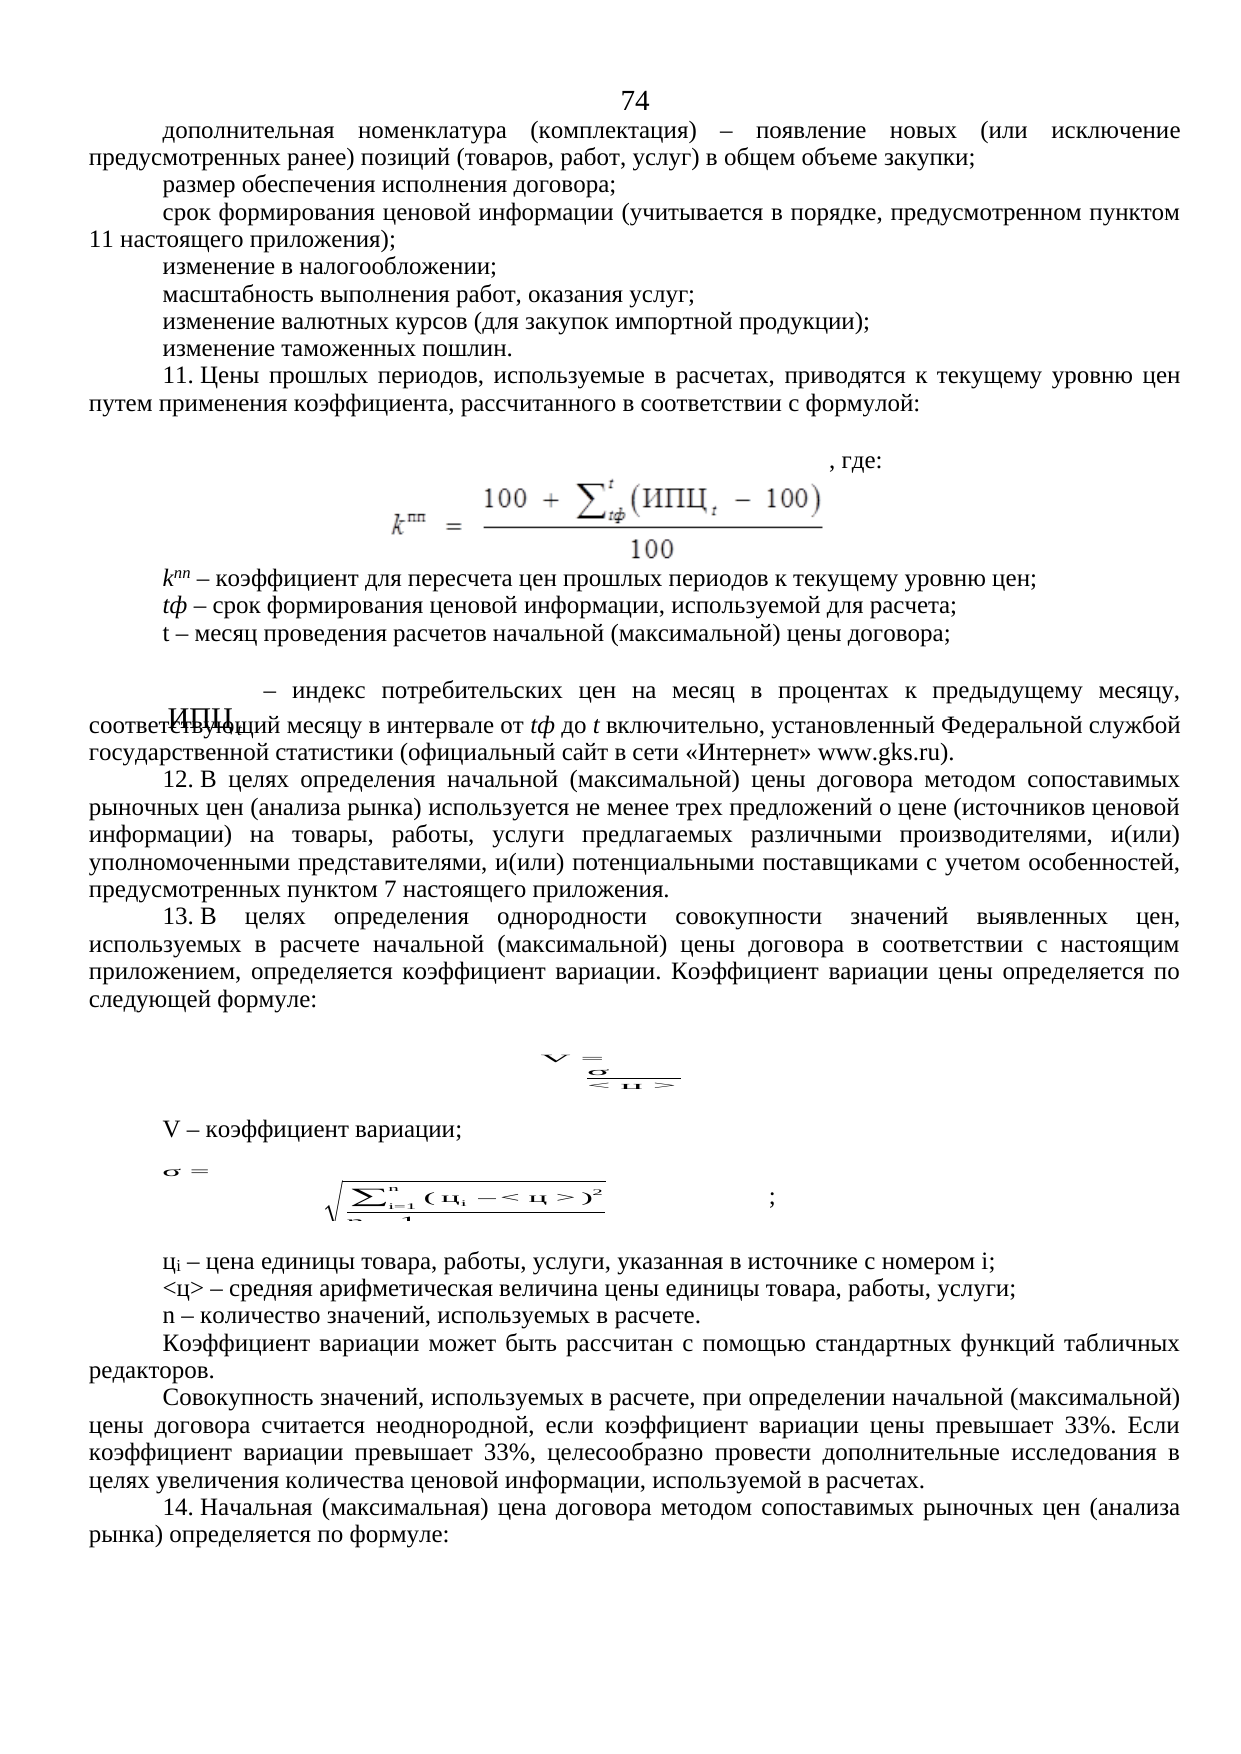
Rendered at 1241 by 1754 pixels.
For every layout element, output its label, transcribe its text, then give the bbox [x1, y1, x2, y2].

text Коэффициент вариации может быть рассчитан с помощью стандартных функций табличных редакторов. [89, 1329, 1181, 1384]
text масштабность выполнения работ, оказания услуг; [89, 280, 1181, 307]
text – индекс потребительских цен на месяц в процентах к предыдущему месяцу, соответствующий месяцу в интервале от tф до t включительно, установленный Федеральной службой государственной статистики (официальный сайт в сети «Интернет» www.gks.ru). [89, 647, 1181, 766]
text размер обеспечения исполнения договора; [89, 171, 1181, 198]
text , где: [89, 446, 1181, 565]
text 11. Цены прошлых периодов, используемые в расчетах, приводятся к текущему уровню цен путем применения коэффициента, рассчитанного в соответствии с формулой: [89, 362, 1181, 417]
text цi – цена единицы товара, работы, услуги, указанная в источнике с номером i; [89, 1247, 1181, 1275]
text изменение таможенных пошлин. [89, 335, 1181, 362]
text Совокупность значений, используемых в расчете, при определении начальной (максимальной) цены договора считается неоднородной, если коэффициент вариации цены превышает 33%. Если коэффициент вариации превышает 33%, целесообразно провести дополнительные исследования в целях увеличения количества ценовой информации, используемой в расчетах. [89, 1384, 1181, 1493]
text 14. Начальная (максимальная) цена договора методом сопоставимых рыночных цен (анализа рынка) определяется по формуле: [89, 1493, 1181, 1548]
text tф – срок формирования ценовой информации, используемой для расчета; [89, 592, 1181, 619]
text ; [162, 1143, 1181, 1220]
text n – количество значений, используемых в расчете. [89, 1302, 1181, 1329]
text kпп – коэффициент для пересчета цен прошлых периодов к текущему уровню цен; [89, 565, 1181, 592]
text срок формирования ценовой информации (учитывается в порядке, предусмотренном пунктом 11 настоящего приложения); [89, 198, 1181, 253]
text изменение валютных курсов (для закупок импортной продукции); [89, 307, 1181, 335]
text изменение в налогообложении; [89, 253, 1181, 280]
text 12. В целях определения начальной (максимальной) цены договора методом сопоставимых рыночных цен (анализа рынка) используется не менее трех предложений о цене (источников ценовой информации) на товары, работы, услуги предлагаемых различными производителями, и(или) уполномоченными представителями, и(или) потенциальными поставщиками с учетом особенностей, предусмотренных пунктом 7 настоящего приложения. [89, 766, 1181, 903]
text <ц> – средняя арифметическая величина цены единицы товара, работы, услуги; [89, 1275, 1181, 1302]
text 13. В целях определения однородности совокупности значений выявленных цен, используемых в расчете начальной (максимальной) цены договора в соответствии с настоящим приложением, определяется коэффициент вариации. Коэффициент вариации цены определяется по следующей формуле: [89, 903, 1181, 1012]
text V – коэффициент вариации; [89, 1116, 1181, 1143]
text дополнительная номенклатура (комплектация) – появление новых (или исключение предусмотренных ранее) позиций (товаров, работ, услуг) в общем объеме закупки; [89, 116, 1181, 171]
text t – месяц проведения расчетов начальной (максимальной) цены договора; [89, 619, 1181, 647]
